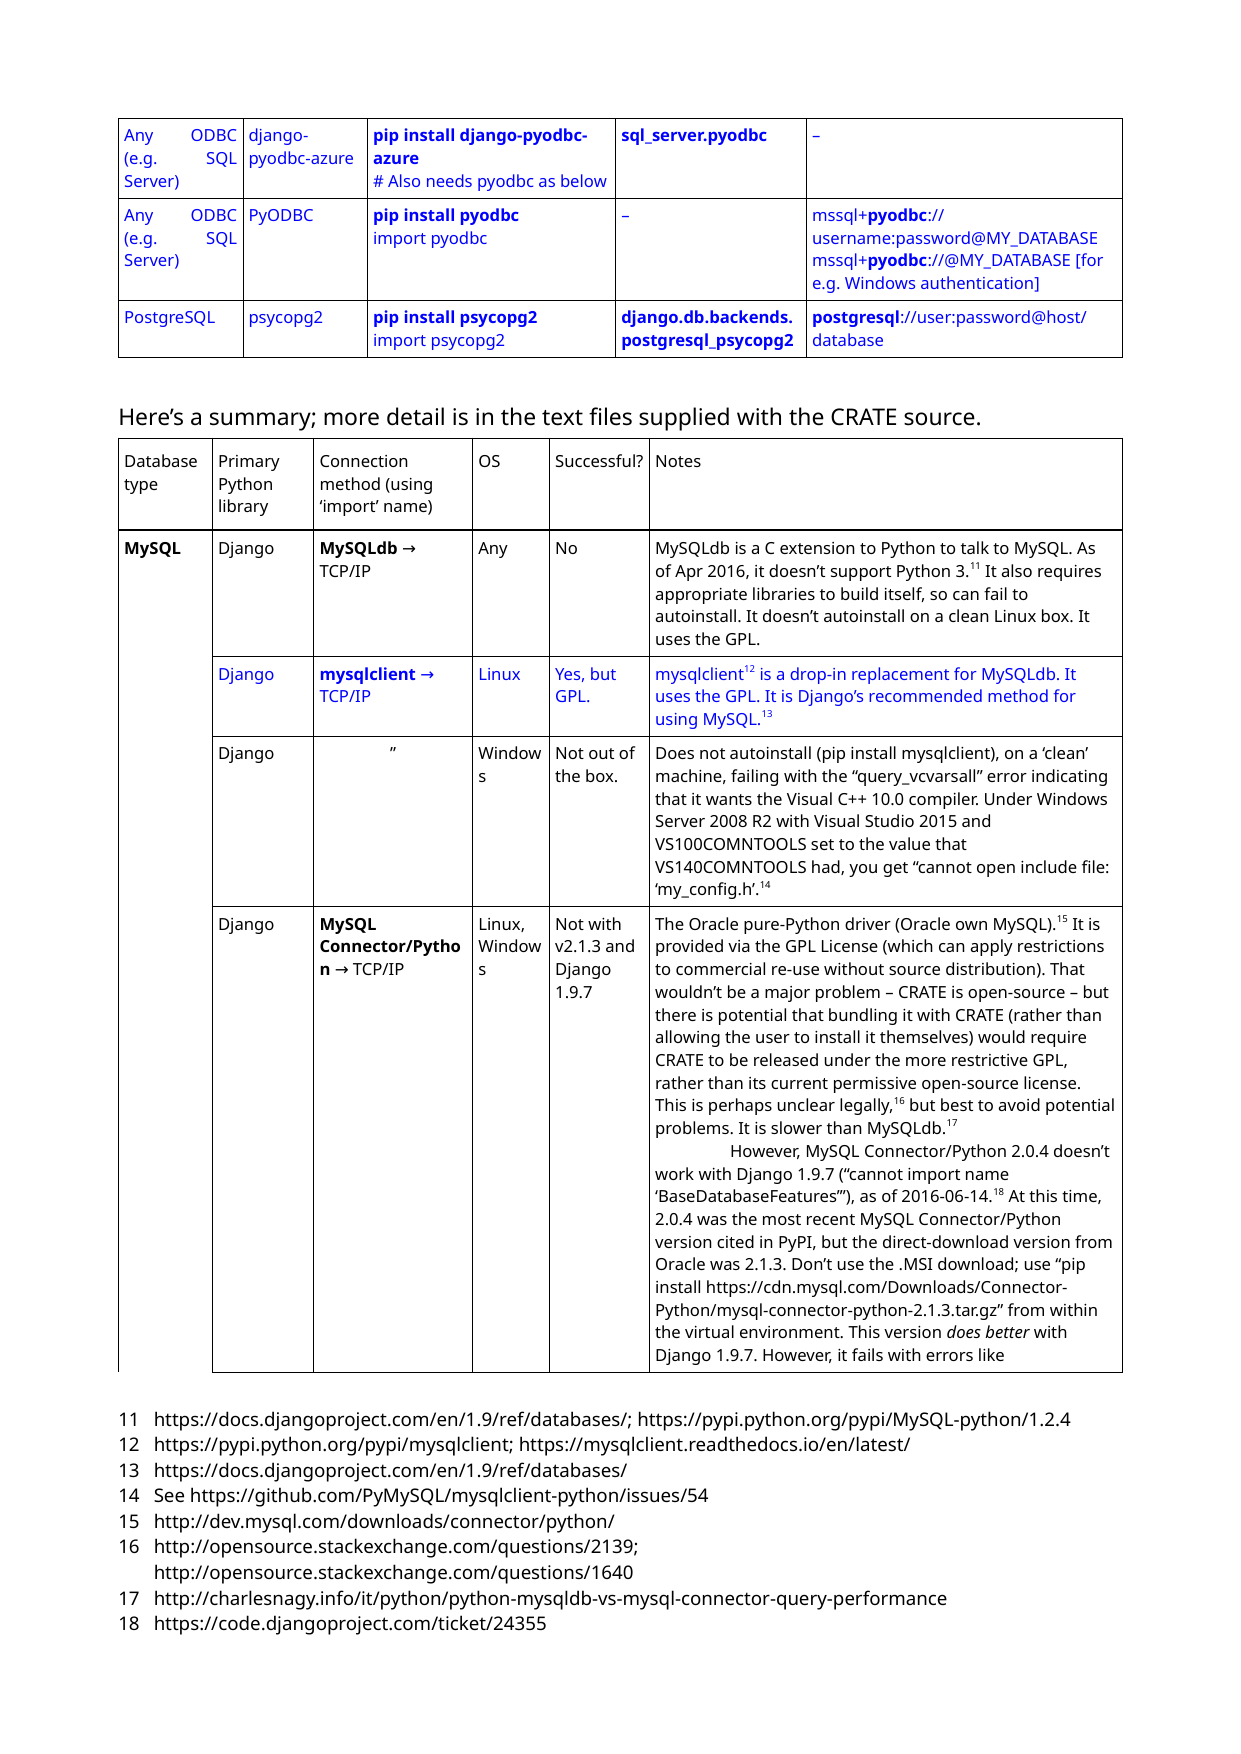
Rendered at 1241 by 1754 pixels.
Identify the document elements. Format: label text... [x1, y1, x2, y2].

table_cell Django [213, 907, 313, 1372]
table_cell Any ODBC (e.g. SQL Server) [119, 199, 243, 300]
table_cell The Oracle pure-Python driver (Oracle own MySQL). It is provided via the GPL License (which can apply restrictions to commercial re-use without source distribution). That wouldn’t be a major problem – CRATE is open-source – but there is potential that bundling it with CRATE (rather than allowing the user to install it themselves) would require CRATE to be released under the more restrictive GPL, rather than its current permissive open-source license. This is perhaps unclear legally, but best to avoid potential problems. It is slower than MySQLdb. However, MySQL Connector/Python 2.0.4 doesn’t work with Django 1.9.7 (“cannot import name ‘BaseDatabaseFeatures’”), as of 2016-06-14. At this time, 2.0.4 was the most recent MySQL Connector/Python version cited in PyPI, but the direct-download version from Oracle was 2.1.3. Don’t use the .MSI download; use “pip install https://cdn.mysql.com/Downloads/Connector-Python/mysql-connector-python-2.1.3.tar.gz” from within the virtual environment. This version does better with Django 1.9.7. However, it fails with errors like [650, 907, 1122, 1372]
table_header Notes [650, 439, 1122, 529]
table_header Connection method (using ‘import’ name) [314, 439, 472, 529]
table_cell [119, 656, 212, 736]
table_cell Not out of the box. [550, 737, 649, 906]
table_cell MySQLdb is a C extension to Python to talk to MySQL. As of Apr 2016, it doesn’t support Python 3. It also requires appropriate libraries to build itself, so can fail to autoinstall. It doesn’t autoinstall on a clean Linux box. It uses the GPL. [650, 531, 1122, 656]
table_cell Linux [473, 657, 549, 736]
table_cell Django [213, 531, 313, 656]
table_cell mysqlclient is a drop-in replacement for MySQLdb. It uses the GPL. It is Django’s recommended method for using MySQL. [650, 657, 1122, 736]
table_cell pip install pyodbc import pyodbc [368, 199, 615, 300]
table_cell No [550, 531, 649, 656]
table_cell Any [473, 531, 549, 656]
table_cell MySQL [119, 531, 212, 656]
table_cell PyODBC [244, 199, 367, 300]
table_cell mssql+pyodbc://username:password@MY_DATABASE mssql+pyodbc://@MY_DATABASE [for e.g. Windows authentication] [807, 199, 1122, 300]
table_cell Does not autoinstall (pip install mysqlclient), on a ‘clean’ machine, failing with the “query_vcvarsall” error indicating that it wants the Visual C++ 10.0 compiler. Under Windows Server 2008 R2 with Visual Studio 2015 and VS100COMNTOOLS set to the value that VS140COMNTOOLS had, you get “cannot open include file: ‘my_config.h’. [650, 737, 1122, 906]
table_header Database type [119, 439, 212, 529]
table_cell pip install psycopg2 import psycopg2 [368, 301, 615, 357]
table_cell Not with v2.1.3 and Django 1.9.7 [550, 907, 649, 1372]
table_cell – [616, 199, 806, 300]
table_cell django.db.backends.postgresql_psycopg2 [616, 301, 806, 357]
table_cell mysqlclient → TCP/IP [314, 657, 472, 736]
table_cell MySQL Connector/Python → TCP/IP [314, 907, 472, 1372]
table_cell Yes, but GPL. [550, 657, 649, 736]
table_cell [119, 906, 212, 1372]
table_cell Any ODBC (e.g. SQL Server) [119, 119, 243, 198]
table_cell django-pyodbc-azure [244, 119, 367, 198]
table_cell sql_server.pyodbc [616, 119, 806, 198]
table_cell PostgreSQL [119, 301, 243, 357]
table_cell Django [213, 737, 313, 906]
table_cell Windows [473, 737, 549, 906]
table_cell Linux, Windows [473, 907, 549, 1372]
table_cell – [807, 119, 1122, 198]
table_header Primary Python library [213, 439, 313, 529]
table_header Successful? [550, 439, 649, 529]
table_cell psycopg2 [244, 301, 367, 357]
text Here’s a summary; more detail is in the text files supplied with the CRATE source. [118, 400, 1122, 432]
table_cell MySQLdb → TCP/IP [314, 531, 472, 656]
table_cell ” [314, 737, 472, 906]
table_cell [119, 736, 212, 906]
table_header OS [473, 439, 549, 529]
table_cell pip install django-pyodbc-azure # Also needs pyodbc as below [368, 119, 615, 198]
table_cell Django [213, 657, 313, 736]
table_cell postgresql://user:password@host/database [807, 301, 1122, 357]
